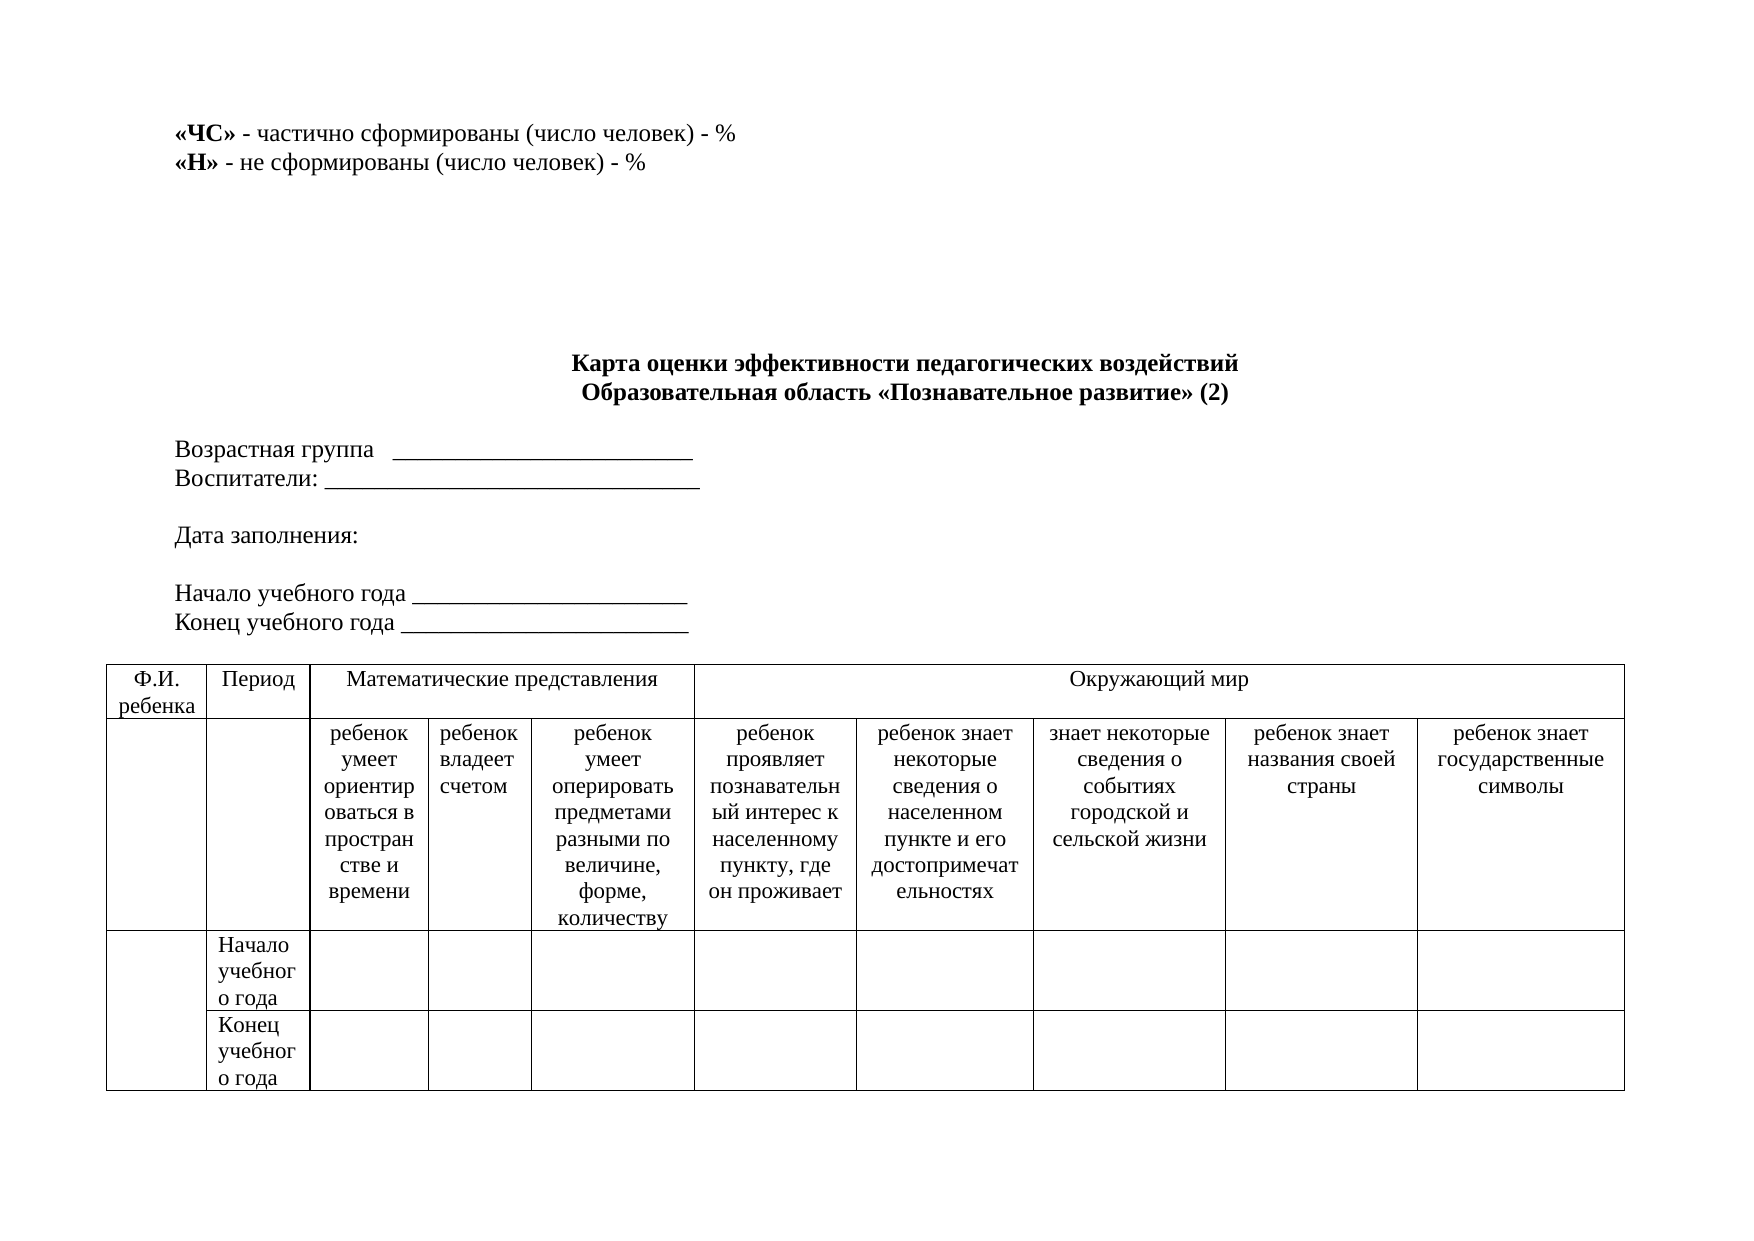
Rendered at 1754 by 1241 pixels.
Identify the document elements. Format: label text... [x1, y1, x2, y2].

table_cell ребенок знает некоторые сведения о населенном пункте и его достопримечательностях [857, 719, 1033, 930]
table_cell [1034, 931, 1225, 1010]
table_header Ф.И. ребенка [107, 665, 206, 718]
table_cell ребенок владеет счетом [429, 719, 531, 930]
table_cell [107, 931, 206, 1090]
table_cell ребенок проявляет познавательный интерес к населенному пункту, где он проживает [695, 719, 856, 930]
table_cell ребенок знает названия своей страны [1226, 719, 1417, 930]
table_cell Конец учебного года [207, 1011, 309, 1090]
title «Н» - не сформированы (число человек) - % [118, 147, 1636, 176]
table_cell [207, 719, 309, 930]
table_cell [1034, 1011, 1225, 1090]
title Образовательная область «Познавательное развитие» (2) [118, 377, 1636, 406]
title Конец учебного года _______________________ [118, 607, 1636, 636]
table_cell [695, 931, 856, 1010]
table_cell [429, 1011, 531, 1090]
table_cell [532, 931, 694, 1010]
table_cell [1226, 1011, 1417, 1090]
table_cell [1418, 931, 1624, 1010]
table_cell [695, 1011, 856, 1090]
table_header Окружающий мир [695, 665, 1624, 718]
title Карта оценки эффективности педагогических воздействий [118, 348, 1636, 377]
table_cell [429, 931, 531, 1010]
table_header Период [207, 665, 309, 718]
table_header Математические представления [311, 665, 694, 718]
table_cell [857, 931, 1033, 1010]
table_cell [532, 1011, 694, 1090]
table_cell [1418, 1011, 1624, 1090]
table_cell [311, 931, 428, 1010]
title Начало учебного года ______________________ [118, 578, 1636, 607]
title Дата заполнения: [118, 521, 1636, 549]
title Воспитатели: ______________________________ [118, 463, 1636, 492]
table_cell [311, 1011, 428, 1090]
table_cell ребенок умеет оперировать предметами разными по величине, форме, количеству [532, 719, 694, 930]
table_cell Начало учебного года [207, 931, 309, 1010]
table_cell [857, 1011, 1033, 1090]
table_cell знает некоторые сведения о событиях городской и сельской жизни [1034, 719, 1225, 930]
title Возрастная группа ________________________ [118, 434, 1636, 463]
title «ЧС» - частично сформированы (число человек) - % [118, 118, 1636, 147]
table_cell [1226, 931, 1417, 1010]
table_cell ребенок умеет ориентироваться в пространстве и времени [311, 719, 428, 930]
table_cell ребенок знает государственные символы [1418, 719, 1624, 930]
table_cell [107, 719, 206, 930]
